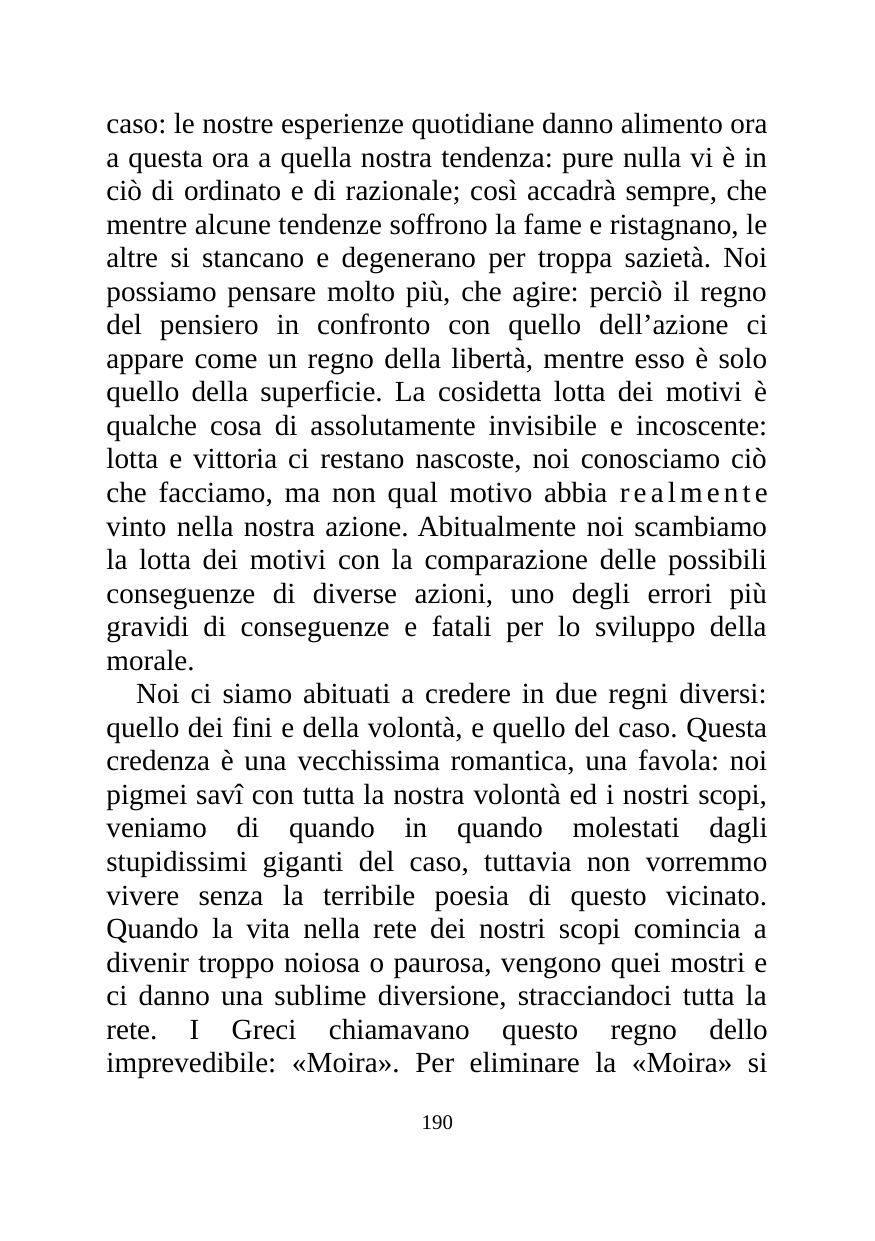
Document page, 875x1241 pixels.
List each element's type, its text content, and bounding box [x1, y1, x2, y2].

text Noi ci siamo abituati a credere in due regni diversi: quello dei fini e della volontà, e quello del caso. Questa credenza è una vecchissima romantica, una favola: noi pigmei savî con tutta la nostra volontà ed i nostri scopi, veniamo di quando in quando molestati dagli stupidissimi giganti del caso, tuttavia non vorremmo vivere senza la terribile poesia di questo vicinato. Quando la vita nella rete dei nostri scopi comincia a divenir troppo noiosa o paurosa, vengono quei mostri e ci danno una sublime diversione, stracciandoci tutta la rete. I Greci chiamavano questo regno dello imprevedibile: «Moira». Per eliminare la «Moira» si [106, 676, 768, 1079]
text caso: le nostre esperienze quotidiane danno alimento ora a questa ora a quella nostra tendenza: pure nulla vi è in ciò di ordinato e di razionale; così accadrà sempre, che mentre alcune tendenze soffrono la fame e ristagnano, le altre si stancano e degenerano per troppa sazietà. Noi possiamo pensare molto più, che agire: perciò il regno del pensiero in confronto con quello dell’azione ci appare come un regno della libertà, mentre esso è solo quello della superficie. La cosidetta lotta dei motivi è qualche cosa di assolutamente invisibile e incoscente: lotta e vittoria ci restano nascoste, noi conosciamo ciò che facciamo, ma non qual motivo abbia realmente vinto nella nostra azione. Abitualmente noi scambiamo la lotta dei motivi con la comparazione delle possibili conseguenze di diverse azioni, uno degli errori più gravidi di conseguenze e fatali per lo sviluppo della morale. [106, 106, 768, 676]
